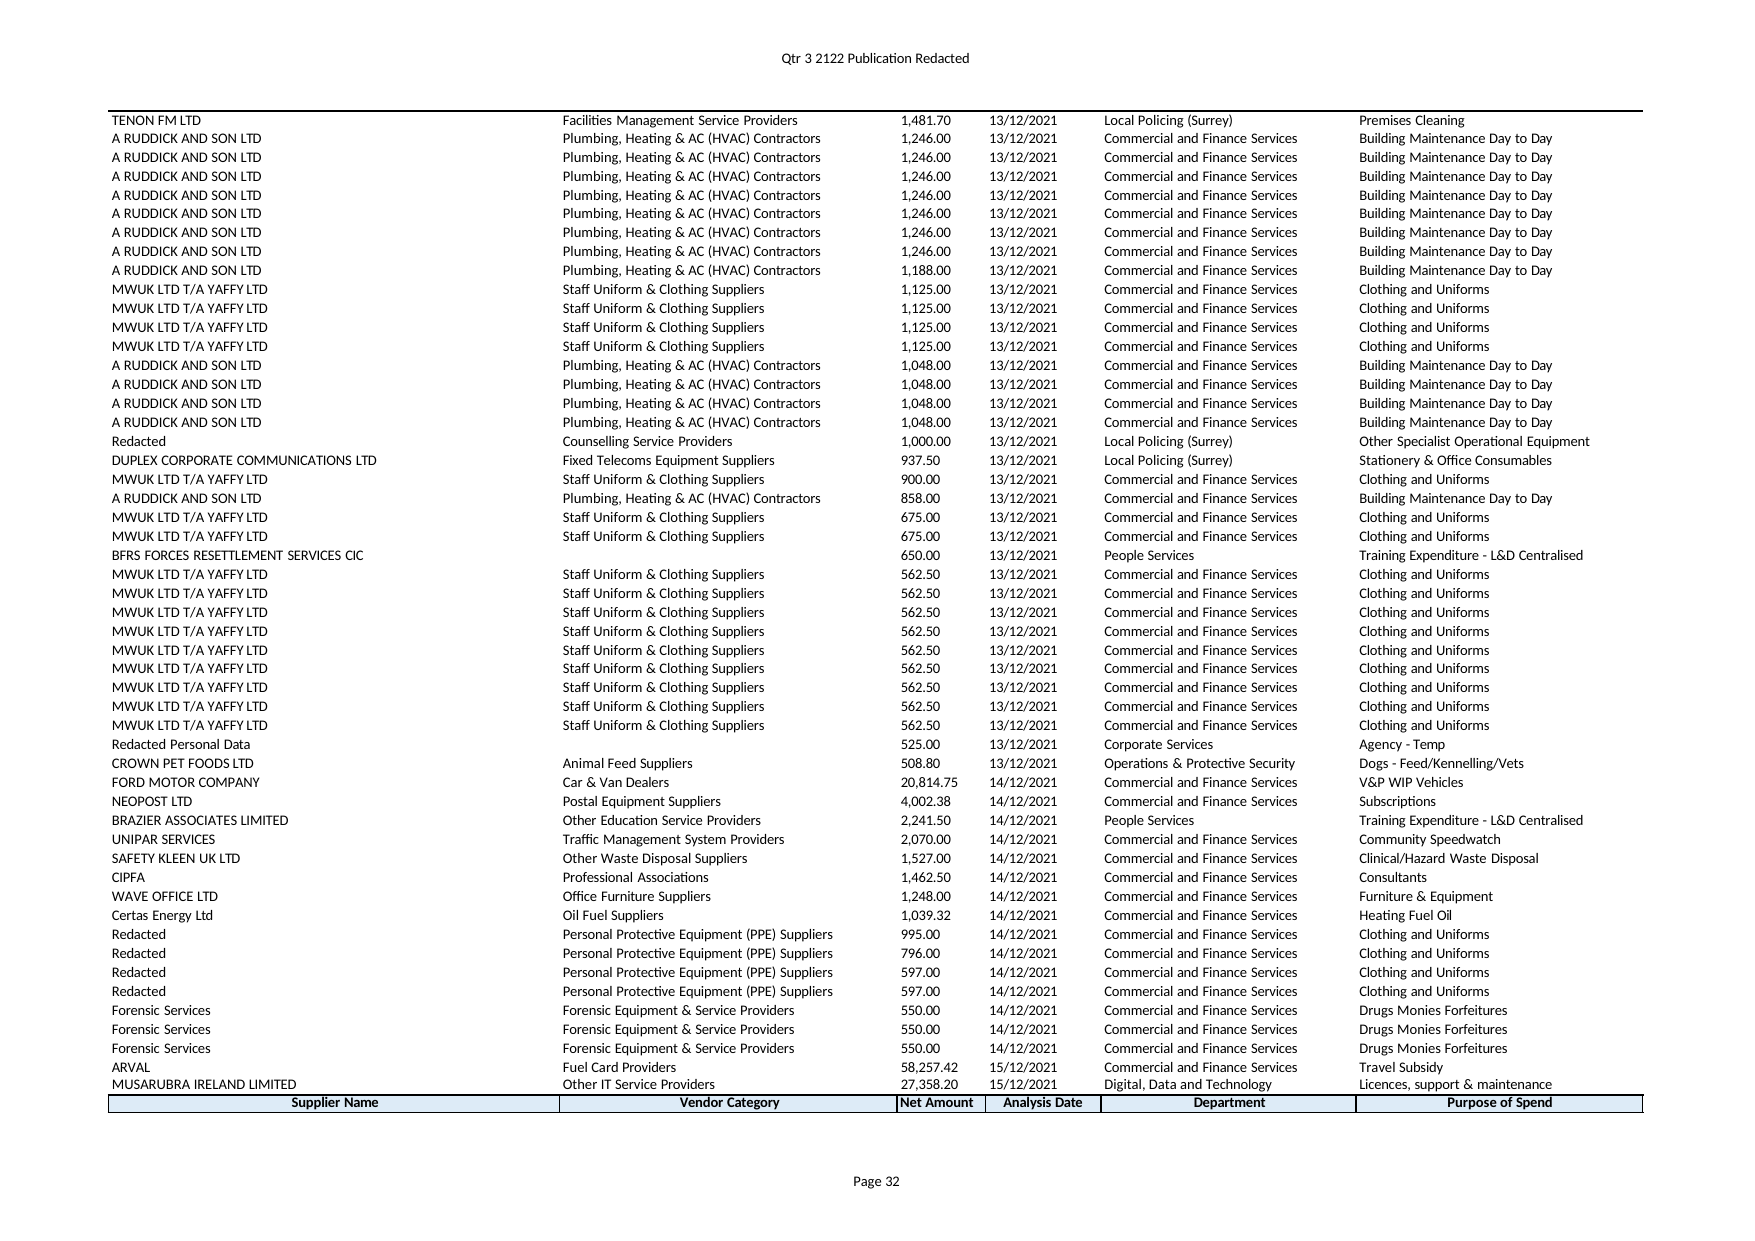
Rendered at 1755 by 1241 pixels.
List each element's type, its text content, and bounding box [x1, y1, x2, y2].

table_cell Plumbing, Heating & AC (HVAC) Contractors [559, 243, 897, 262]
table_cell Local Policing (Surrey) [1101, 433, 1356, 452]
table_cell 14/12/2021 [985, 1040, 1101, 1058]
table_cell Clothing and Uniforms [1356, 717, 1643, 736]
table_cell Local Policing (Surrey) [1101, 452, 1356, 471]
table_cell Commercial and Finance Services [1101, 983, 1356, 1002]
table_cell 13/12/2021 [985, 698, 1101, 717]
table_cell 1,048.00 [897, 414, 985, 433]
table_cell Commercial and Finance Services [1101, 414, 1356, 433]
table_cell Training Expenditure - L&D Centralised [1356, 547, 1643, 566]
table_cell Staff Uniform & Clothing Suppliers [559, 698, 897, 717]
table_header Supplier Name [109, 1096, 559, 1112]
table_cell Commercial and Finance Services [1101, 1002, 1356, 1021]
table_cell 14/12/2021 [985, 983, 1101, 1002]
table_cell Clothing and Uniforms [1356, 660, 1643, 679]
table_cell Forensic Services [108, 1040, 559, 1058]
table_cell A RUDDICK AND SON LTD [108, 186, 559, 205]
table_cell 1,246.00 [897, 186, 985, 205]
table_cell Plumbing, Heating & AC (HVAC) Contractors [559, 490, 897, 509]
table_cell Facilities Management Service Providers [559, 112, 897, 129]
table_cell Staff Uniform & Clothing Suppliers [559, 623, 897, 641]
table_cell Commercial and Finance Services [1101, 149, 1356, 167]
table_cell MWUK LTD T/A YAFFY LTD [108, 585, 559, 603]
table_cell BFRS FORCES RESETTLEMENT SERVICES CIC [108, 547, 559, 566]
table_cell Commercial and Finance Services [1101, 964, 1356, 983]
table_cell Clothing and Uniforms [1356, 641, 1643, 660]
table_cell Personal Protective Equipment (PPE) Suppliers [559, 945, 897, 964]
table_cell Building Maintenance Day to Day [1356, 490, 1643, 509]
table_cell Redacted [108, 964, 559, 983]
table_cell TENON FM LTD [108, 112, 559, 129]
table_cell Commercial and Finance Services [1101, 793, 1356, 812]
table_cell 562.50 [897, 679, 985, 698]
table_cell Commercial and Finance Services [1101, 869, 1356, 888]
table_cell 15/12/2021 [985, 1078, 1101, 1094]
table_cell 1,481.70 [897, 112, 985, 129]
table_cell Agency - Temp [1356, 736, 1643, 755]
table_cell Plumbing, Heating & AC (HVAC) Contractors [559, 414, 897, 433]
table_cell ARVAL [108, 1059, 559, 1077]
table_cell Commercial and Finance Services [1101, 281, 1356, 300]
table_cell MWUK LTD T/A YAFFY LTD [108, 679, 559, 698]
table_cell 13/12/2021 [985, 717, 1101, 736]
table_cell Clothing and Uniforms [1356, 585, 1643, 603]
table_cell Forensic Equipment & Service Providers [559, 1002, 897, 1021]
table_cell Car & Van Dealers [559, 774, 897, 793]
table_cell Clothing and Uniforms [1356, 338, 1643, 357]
table_cell Commercial and Finance Services [1101, 1021, 1356, 1039]
table_cell 508.80 [897, 755, 985, 774]
table_cell Commercial and Finance Services [1101, 186, 1356, 205]
table_cell Travel Subsidy [1356, 1059, 1643, 1077]
table_cell FORD MOTOR COMPANY [108, 774, 559, 793]
table_cell Building Maintenance Day to Day [1356, 414, 1643, 433]
table_cell Commercial and Finance Services [1101, 300, 1356, 319]
table_cell 1,246.00 [897, 149, 985, 167]
table_cell MWUK LTD T/A YAFFY LTD [108, 528, 559, 547]
table_cell Commercial and Finance Services [1101, 907, 1356, 926]
table_cell 13/12/2021 [985, 262, 1101, 281]
table_cell 675.00 [897, 528, 985, 547]
table_cell Certas Energy Ltd [108, 907, 559, 926]
table_cell Plumbing, Heating & AC (HVAC) Contractors [559, 262, 897, 281]
table_cell Forensic Equipment & Service Providers [559, 1021, 897, 1039]
table_cell Commercial and Finance Services [1101, 604, 1356, 622]
table_cell 13/12/2021 [985, 224, 1101, 243]
table_cell Staff Uniform & Clothing Suppliers [559, 660, 897, 679]
table_cell 13/12/2021 [985, 509, 1101, 528]
table_cell Commercial and Finance Services [1101, 698, 1356, 717]
table_cell Building Maintenance Day to Day [1356, 262, 1643, 281]
table_cell Plumbing, Heating & AC (HVAC) Contractors [559, 205, 897, 224]
table_cell People Services [1101, 547, 1356, 566]
table_cell Fuel Card Providers [559, 1059, 897, 1077]
table_cell Commercial and Finance Services [1101, 509, 1356, 528]
table_cell Clothing and Uniforms [1356, 281, 1643, 300]
table_cell Furniture & Equipment [1356, 888, 1643, 907]
table_cell Staff Uniform & Clothing Suppliers [559, 717, 897, 736]
table_cell Commercial and Finance Services [1101, 205, 1356, 224]
table_cell 14/12/2021 [985, 850, 1101, 869]
table_cell Local Policing (Surrey) [1101, 112, 1356, 129]
table_cell MWUK LTD T/A YAFFY LTD [108, 566, 559, 584]
table_cell Commercial and Finance Services [1101, 395, 1356, 414]
table_cell Commercial and Finance Services [1101, 1040, 1356, 1058]
table_cell Other Education Service Providers [559, 812, 897, 831]
table_cell Building Maintenance Day to Day [1356, 149, 1643, 167]
table_cell 1,125.00 [897, 319, 985, 338]
table_cell 597.00 [897, 983, 985, 1002]
table_cell 13/12/2021 [985, 186, 1101, 205]
table_cell Premises Cleaning [1356, 112, 1643, 129]
table_cell Building Maintenance Day to Day [1356, 376, 1643, 395]
table_cell 14/12/2021 [985, 964, 1101, 983]
table_cell Building Maintenance Day to Day [1356, 205, 1643, 224]
table_cell Staff Uniform & Clothing Suppliers [559, 300, 897, 319]
table_cell Forensic Services [108, 1021, 559, 1039]
table_cell 1,246.00 [897, 224, 985, 243]
table_cell 1,246.00 [897, 130, 985, 148]
table_cell Corporate Services [1101, 736, 1356, 755]
table_cell Redacted [108, 983, 559, 1002]
table_cell Commercial and Finance Services [1101, 774, 1356, 793]
table_cell 900.00 [897, 471, 985, 490]
table_cell Staff Uniform & Clothing Suppliers [559, 281, 897, 300]
table_cell [559, 736, 897, 755]
table_cell 562.50 [897, 660, 985, 679]
table_cell Oil Fuel Suppliers [559, 907, 897, 926]
table_cell 14/12/2021 [985, 1021, 1101, 1039]
table_cell Commercial and Finance Services [1101, 831, 1356, 850]
table_cell Operations & Protective Security [1101, 755, 1356, 774]
table_cell Plumbing, Heating & AC (HVAC) Contractors [559, 224, 897, 243]
table_cell MWUK LTD T/A YAFFY LTD [108, 641, 559, 660]
table_cell Commercial and Finance Services [1101, 471, 1356, 490]
table_cell 1,048.00 [897, 395, 985, 414]
table_cell 550.00 [897, 1021, 985, 1039]
table_cell 14/12/2021 [985, 793, 1101, 812]
table_cell Commercial and Finance Services [1101, 926, 1356, 945]
table_cell 13/12/2021 [985, 149, 1101, 167]
table_cell Fixed Telecoms Equipment Suppliers [559, 452, 897, 471]
table_cell 13/12/2021 [985, 755, 1101, 774]
table_cell Building Maintenance Day to Day [1356, 130, 1643, 148]
table_cell A RUDDICK AND SON LTD [108, 205, 559, 224]
table_cell 14/12/2021 [985, 869, 1101, 888]
table_cell 13/12/2021 [985, 490, 1101, 509]
table_cell MWUK LTD T/A YAFFY LTD [108, 660, 559, 679]
table_cell 675.00 [897, 509, 985, 528]
table_cell Commercial and Finance Services [1101, 850, 1356, 869]
table_cell Redacted Personal Data [108, 736, 559, 755]
table_cell CIPFA [108, 869, 559, 888]
table_cell A RUDDICK AND SON LTD [108, 130, 559, 148]
table_cell A RUDDICK AND SON LTD [108, 414, 559, 433]
table_cell 562.50 [897, 698, 985, 717]
table_cell Other Specialist Operational Equipment [1356, 433, 1643, 452]
table_cell 13/12/2021 [985, 623, 1101, 641]
table_cell 1,248.00 [897, 888, 985, 907]
table_cell Clothing and Uniforms [1356, 623, 1643, 641]
table_cell 650.00 [897, 547, 985, 566]
table_cell 13/12/2021 [985, 357, 1101, 376]
table_cell Clothing and Uniforms [1356, 566, 1643, 584]
table_cell A RUDDICK AND SON LTD [108, 262, 559, 281]
table_cell 1,048.00 [897, 357, 985, 376]
table_cell 858.00 [897, 490, 985, 509]
table_cell Professional Associations [559, 869, 897, 888]
table_cell 550.00 [897, 1002, 985, 1021]
table_cell Staff Uniform & Clothing Suppliers [559, 509, 897, 528]
table_cell Forensic Equipment & Service Providers [559, 1040, 897, 1058]
table_cell Commercial and Finance Services [1101, 319, 1356, 338]
table_cell 13/12/2021 [985, 679, 1101, 698]
table_cell Personal Protective Equipment (PPE) Suppliers [559, 926, 897, 945]
table_cell Drugs Monies Forfeitures [1356, 1002, 1643, 1021]
table_cell 13/12/2021 [985, 414, 1101, 433]
table_cell DUPLEX CORPORATE COMMUNICATIONS LTD [108, 452, 559, 471]
table_cell A RUDDICK AND SON LTD [108, 224, 559, 243]
table_cell 1,125.00 [897, 281, 985, 300]
table_cell SAFETY KLEEN UK LTD [108, 850, 559, 869]
table_cell MWUK LTD T/A YAFFY LTD [108, 471, 559, 490]
table_cell NEOPOST LTD [108, 793, 559, 812]
table_cell Training Expenditure - L&D Centralised [1356, 812, 1643, 831]
table_cell Office Furniture Suppliers [559, 888, 897, 907]
table_cell Other IT Service Providers [559, 1078, 897, 1094]
table_cell Clothing and Uniforms [1356, 471, 1643, 490]
table_cell 14/12/2021 [985, 907, 1101, 926]
table_cell Clothing and Uniforms [1356, 319, 1643, 338]
table_cell 13/12/2021 [985, 319, 1101, 338]
table_cell Clothing and Uniforms [1356, 926, 1643, 945]
table_cell 13/12/2021 [985, 205, 1101, 224]
table_cell 13/12/2021 [985, 243, 1101, 262]
table_cell 13/12/2021 [985, 338, 1101, 357]
table_cell 14/12/2021 [985, 774, 1101, 793]
table_cell Dogs - Feed/Kennelling/Vets [1356, 755, 1643, 774]
table_cell Plumbing, Heating & AC (HVAC) Contractors [559, 376, 897, 395]
table_cell Staff Uniform & Clothing Suppliers [559, 319, 897, 338]
table_cell Commercial and Finance Services [1101, 376, 1356, 395]
table_cell 14/12/2021 [985, 926, 1101, 945]
table_cell 13/12/2021 [985, 112, 1101, 129]
table_cell Commercial and Finance Services [1101, 528, 1356, 547]
table_cell Staff Uniform & Clothing Suppliers [559, 679, 897, 698]
table_cell Clothing and Uniforms [1356, 945, 1643, 964]
table_cell Digital, Data and Technology [1101, 1078, 1356, 1094]
table_cell BRAZIER ASSOCIATES LIMITED [108, 812, 559, 831]
table_cell Postal Equipment Suppliers [559, 793, 897, 812]
table_cell Commercial and Finance Services [1101, 660, 1356, 679]
table_cell 562.50 [897, 641, 985, 660]
table_cell Subscriptions [1356, 793, 1643, 812]
table_cell Commercial and Finance Services [1101, 566, 1356, 584]
table_cell Clothing and Uniforms [1356, 983, 1643, 1002]
table_cell Clinical/Hazard Waste Disposal [1356, 850, 1643, 869]
table_cell 14/12/2021 [985, 831, 1101, 850]
table_cell Staff Uniform & Clothing Suppliers [559, 338, 897, 357]
table_cell Plumbing, Heating & AC (HVAC) Contractors [559, 357, 897, 376]
table_cell Building Maintenance Day to Day [1356, 243, 1643, 262]
table_header Department [1102, 1096, 1355, 1112]
table_cell Consultants [1356, 869, 1643, 888]
table_cell MWUK LTD T/A YAFFY LTD [108, 319, 559, 338]
table_cell Commercial and Finance Services [1101, 945, 1356, 964]
table_cell 14/12/2021 [985, 945, 1101, 964]
table_cell [559, 547, 897, 566]
table_cell Clothing and Uniforms [1356, 964, 1643, 983]
table_cell Personal Protective Equipment (PPE) Suppliers [559, 964, 897, 983]
table_cell Forensic Services [108, 1002, 559, 1021]
table_cell 13/12/2021 [985, 528, 1101, 547]
table_cell V&P WIP Vehicles [1356, 774, 1643, 793]
table_cell 525.00 [897, 736, 985, 755]
table_cell 562.50 [897, 717, 985, 736]
table_cell 1,000.00 [897, 433, 985, 452]
table_cell Heating Fuel Oil [1356, 907, 1643, 926]
table_cell 13/12/2021 [985, 130, 1101, 148]
table_cell Building Maintenance Day to Day [1356, 224, 1643, 243]
table_cell Licences, support & maintenance [1356, 1078, 1643, 1094]
table_cell 1,246.00 [897, 205, 985, 224]
table_cell 20,814.75 [897, 774, 985, 793]
table_cell Commercial and Finance Services [1101, 224, 1356, 243]
table_cell CROWN PET FOODS LTD [108, 755, 559, 774]
table_cell Traffic Management System Providers [559, 831, 897, 850]
table_cell MUSARUBRA IRELAND LIMITED [108, 1078, 559, 1094]
table_cell Commercial and Finance Services [1101, 338, 1356, 357]
table_cell Commercial and Finance Services [1101, 243, 1356, 262]
table_header Analysis Date [986, 1096, 1100, 1112]
table_cell Staff Uniform & Clothing Suppliers [559, 528, 897, 547]
table_cell Redacted [108, 926, 559, 945]
table_cell Building Maintenance Day to Day [1356, 395, 1643, 414]
table_cell 2,070.00 [897, 831, 985, 850]
table_cell Commercial and Finance Services [1101, 262, 1356, 281]
table_cell 995.00 [897, 926, 985, 945]
table_header Vendor Category [560, 1096, 896, 1112]
table_cell 13/12/2021 [985, 547, 1101, 566]
table_cell MWUK LTD T/A YAFFY LTD [108, 623, 559, 641]
table_cell Commercial and Finance Services [1101, 717, 1356, 736]
table_cell 562.50 [897, 604, 985, 622]
table_cell Clothing and Uniforms [1356, 679, 1643, 698]
table_cell Staff Uniform & Clothing Suppliers [559, 471, 897, 490]
table_cell MWUK LTD T/A YAFFY LTD [108, 281, 559, 300]
table_cell Staff Uniform & Clothing Suppliers [559, 585, 897, 603]
table_cell Commercial and Finance Services [1101, 585, 1356, 603]
table_cell Plumbing, Heating & AC (HVAC) Contractors [559, 149, 897, 167]
table_cell UNIPAR SERVICES [108, 831, 559, 850]
table_cell MWUK LTD T/A YAFFY LTD [108, 509, 559, 528]
table_cell Commercial and Finance Services [1101, 357, 1356, 376]
table_cell 562.50 [897, 585, 985, 603]
table_cell MWUK LTD T/A YAFFY LTD [108, 698, 559, 717]
table_cell 597.00 [897, 964, 985, 983]
table_cell Building Maintenance Day to Day [1356, 186, 1643, 205]
table_cell Other Waste Disposal Suppliers [559, 850, 897, 869]
table_header Purpose of Spend [1357, 1096, 1642, 1112]
table_cell A RUDDICK AND SON LTD [108, 376, 559, 395]
table_cell 13/12/2021 [985, 452, 1101, 471]
table_cell 13/12/2021 [985, 471, 1101, 490]
table_cell 937.50 [897, 452, 985, 471]
table_cell 13/12/2021 [985, 168, 1101, 186]
table_cell A RUDDICK AND SON LTD [108, 395, 559, 414]
table_cell 550.00 [897, 1040, 985, 1058]
table_cell Drugs Monies Forfeitures [1356, 1021, 1643, 1039]
table_cell 1,246.00 [897, 243, 985, 262]
table_cell Staff Uniform & Clothing Suppliers [559, 641, 897, 660]
table_cell A RUDDICK AND SON LTD [108, 243, 559, 262]
table_cell Clothing and Uniforms [1356, 698, 1643, 717]
table_cell Plumbing, Heating & AC (HVAC) Contractors [559, 395, 897, 414]
table_cell 13/12/2021 [985, 376, 1101, 395]
table_cell 58,257.42 [897, 1059, 985, 1077]
table_cell 1,246.00 [897, 168, 985, 186]
table_cell 13/12/2021 [985, 395, 1101, 414]
table_cell 13/12/2021 [985, 433, 1101, 452]
table_cell 4,002.38 [897, 793, 985, 812]
table_cell Commercial and Finance Services [1101, 168, 1356, 186]
table_cell Staff Uniform & Clothing Suppliers [559, 566, 897, 584]
table_cell Clothing and Uniforms [1356, 300, 1643, 319]
table_cell Commercial and Finance Services [1101, 641, 1356, 660]
table_cell Counselling Service Providers [559, 433, 897, 452]
table_cell Animal Feed Suppliers [559, 755, 897, 774]
table_cell Community Speedwatch [1356, 831, 1643, 850]
table_cell 13/12/2021 [985, 641, 1101, 660]
table_cell Commercial and Finance Services [1101, 679, 1356, 698]
table_cell Staff Uniform & Clothing Suppliers [559, 604, 897, 622]
table_cell 13/12/2021 [985, 585, 1101, 603]
table_cell Commercial and Finance Services [1101, 490, 1356, 509]
table_cell 1,125.00 [897, 300, 985, 319]
table_cell 27,358.20 [897, 1078, 985, 1094]
table_cell Clothing and Uniforms [1356, 509, 1643, 528]
table_cell A RUDDICK AND SON LTD [108, 149, 559, 167]
table_cell 13/12/2021 [985, 604, 1101, 622]
table_cell Plumbing, Heating & AC (HVAC) Contractors [559, 168, 897, 186]
table_cell 1,527.00 [897, 850, 985, 869]
table_cell Building Maintenance Day to Day [1356, 357, 1643, 376]
table_cell Clothing and Uniforms [1356, 528, 1643, 547]
table_cell 1,048.00 [897, 376, 985, 395]
table_cell 562.50 [897, 566, 985, 584]
table_cell A RUDDICK AND SON LTD [108, 168, 559, 186]
table_cell Clothing and Uniforms [1356, 604, 1643, 622]
table_cell People Services [1101, 812, 1356, 831]
table_cell 13/12/2021 [985, 736, 1101, 755]
table_cell 13/12/2021 [985, 566, 1101, 584]
table_cell 13/12/2021 [985, 660, 1101, 679]
table_cell 1,462.50 [897, 869, 985, 888]
table_cell 796.00 [897, 945, 985, 964]
table_cell Commercial and Finance Services [1101, 623, 1356, 641]
table_cell 14/12/2021 [985, 1002, 1101, 1021]
table_cell Plumbing, Heating & AC (HVAC) Contractors [559, 130, 897, 148]
table_cell Commercial and Finance Services [1101, 1059, 1356, 1077]
table_cell MWUK LTD T/A YAFFY LTD [108, 338, 559, 357]
table_cell 562.50 [897, 623, 985, 641]
table_cell 14/12/2021 [985, 812, 1101, 831]
table_cell 2,241.50 [897, 812, 985, 831]
table_cell A RUDDICK AND SON LTD [108, 490, 559, 509]
table_cell Drugs Monies Forfeitures [1356, 1040, 1643, 1058]
table_cell Commercial and Finance Services [1101, 888, 1356, 907]
table_cell MWUK LTD T/A YAFFY LTD [108, 604, 559, 622]
table_cell 1,125.00 [897, 338, 985, 357]
table_cell Building Maintenance Day to Day [1356, 168, 1643, 186]
table_header Net Amount [898, 1096, 985, 1112]
table_cell 1,188.00 [897, 262, 985, 281]
table_cell 15/12/2021 [985, 1059, 1101, 1077]
table_cell Commercial and Finance Services [1101, 130, 1356, 148]
table_cell WAVE OFFICE LTD [108, 888, 559, 907]
table_cell Plumbing, Heating & AC (HVAC) Contractors [559, 186, 897, 205]
table_cell Redacted [108, 433, 559, 452]
table_cell 1,039.32 [897, 907, 985, 926]
table_cell 13/12/2021 [985, 300, 1101, 319]
table_cell MWUK LTD T/A YAFFY LTD [108, 717, 559, 736]
table_cell A RUDDICK AND SON LTD [108, 357, 559, 376]
table_cell Stationery & Office Consumables [1356, 452, 1643, 471]
table_cell Personal Protective Equipment (PPE) Suppliers [559, 983, 897, 1002]
table_cell 14/12/2021 [985, 888, 1101, 907]
table_cell 13/12/2021 [985, 281, 1101, 300]
table_cell MWUK LTD T/A YAFFY LTD [108, 300, 559, 319]
table_cell Redacted [108, 945, 559, 964]
